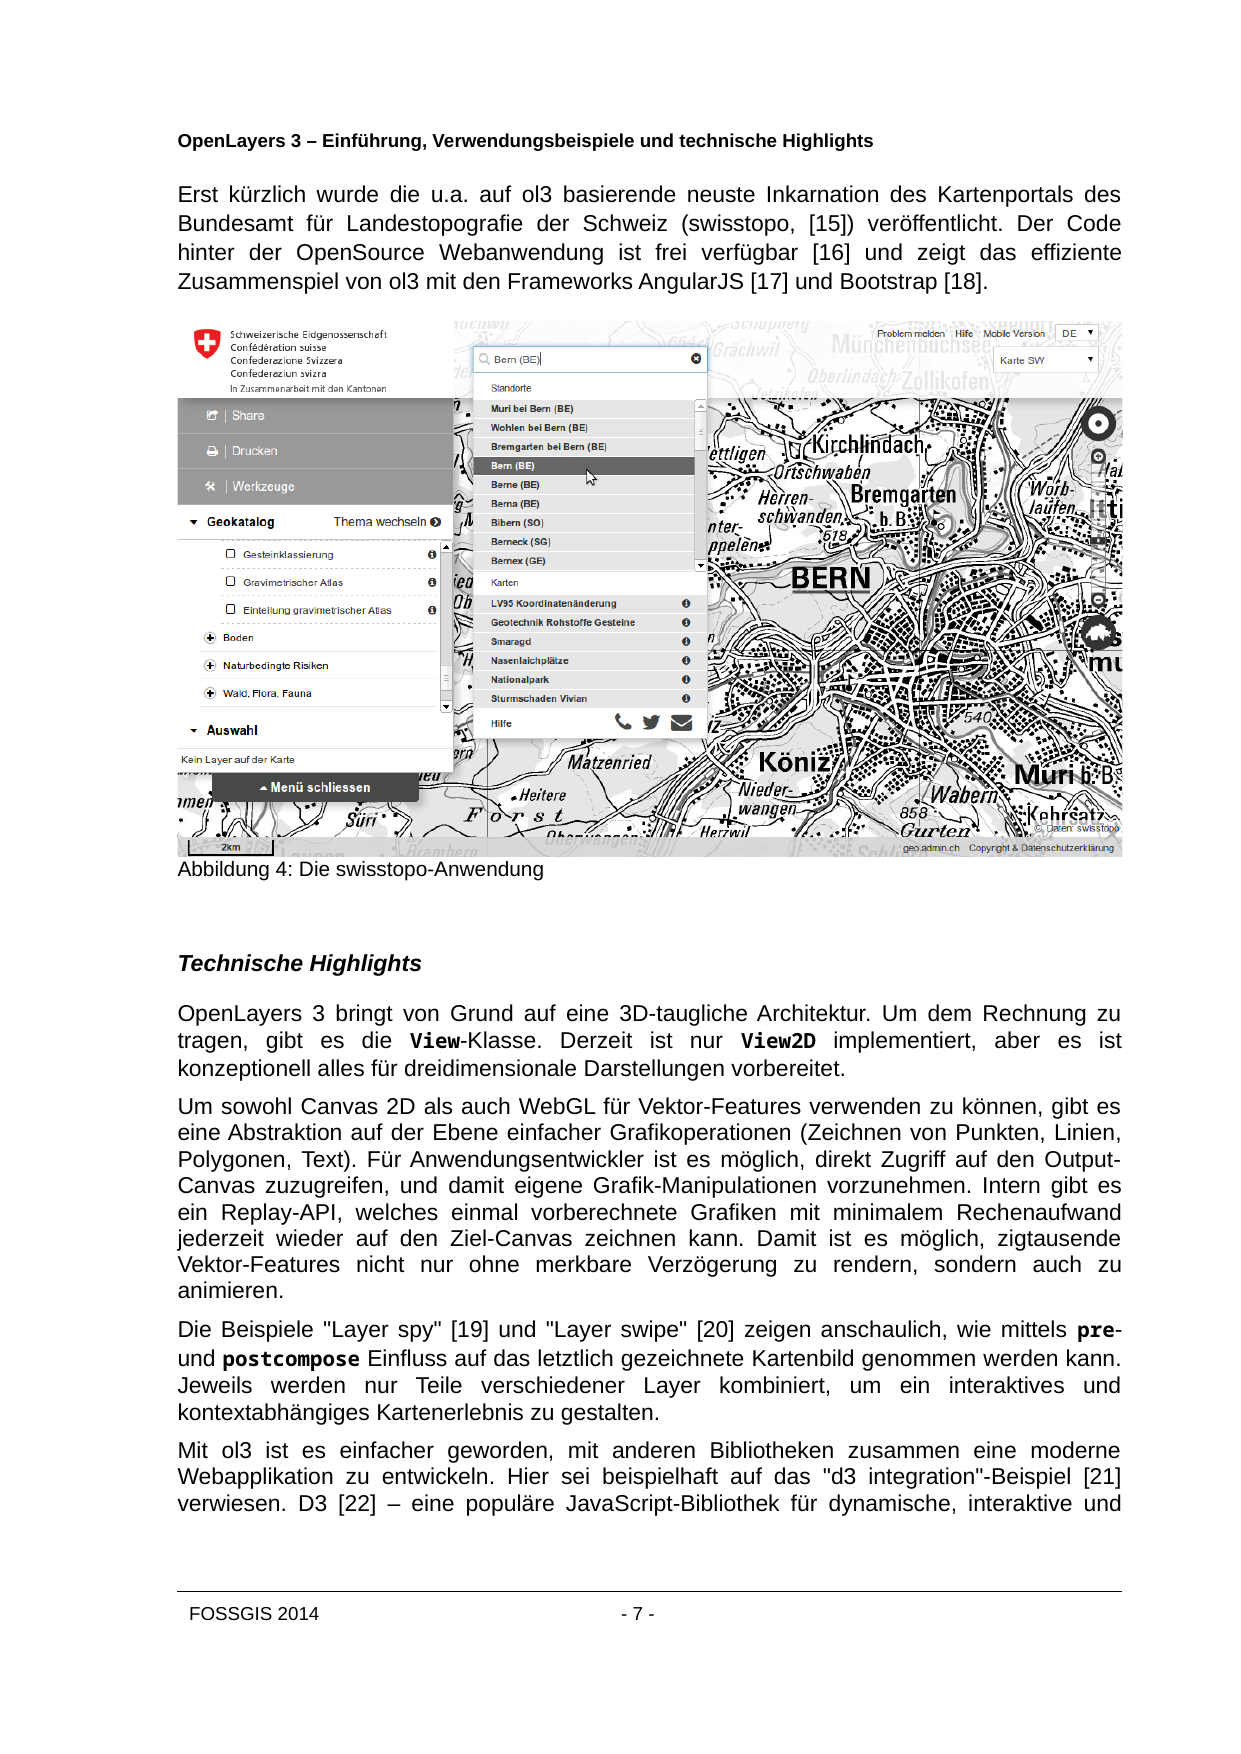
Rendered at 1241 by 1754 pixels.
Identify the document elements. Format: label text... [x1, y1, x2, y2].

picture [177, 321, 1123, 857]
text Mit ol3 ist es einfacher geworden, mit anderen Bibliotheken zusammen eine moderne Webapplikation zu entwickeln. Hier sei beispielhaft auf das "d3 integration"-Beispiel [21] verwiesen. D3 [22] – eine populäre JavaScript-Bibliothek für dynamische, interaktive und [177, 1437, 1122, 1516]
text Erst kürzlich wurde die u.a. auf ol3 basierende neuste Inkarnation des Kartenportals des Bundesamt für Landestopografie der Schweiz (swisstopo, [15]) veröffentlicht. Der Code hinter der OpenSource Webanwendung ist frei verfügbar [16] und zeigt das effiziente Zusammenspiel von ol3 mit den Frameworks AngularJS [17] und Bootstrap [18]. [177, 181, 1122, 294]
text Abbildung 4: Die swisstopo-Anwendung [177, 857, 1122, 880]
text Die Beispiele "Layer spy" [19] und "Layer swipe" [20] zeigen anschaulich, wie mittels pre- und postcompose Einfluss auf das letztlich gezeichnete Kartenbild genommen werden kann. Jeweils werden nur Teile verschiedener Layer kombiniert, um ein interaktives und kontextabhängiges Kartenerlebnis zu gestalten. [177, 1316, 1122, 1425]
text Um sowohl Canvas 2D als auch WebGL für Vektor-Features verwenden zu können, gibt es eine Abstraktion auf der Ebene einfacher Grafikoperationen (Zeichnen von Punkten, Linien, Polygonen, Text). Für Anwendungsentwickler ist es möglich, direkt Zugriff auf den Output-Canvas zuzugreifen, und damit eigene Grafik-Manipulationen vorzunehmen. Intern gibt es ein Replay-API, welches einmal vorberechnete Grafiken mit minimalem Rechenaufwand jederzeit wieder auf den Ziel-Canvas zeichnen kann. Damit ist es möglich, zigtausende Vektor-Features nicht nur ohne merkbare Verzögerung zu rendern, sondern auch zu animieren. [177, 1093, 1122, 1304]
subtitle Technische Highlights [177, 949, 1122, 976]
text OpenLayers 3 bringt von Grund auf eine 3D-taugliche Architektur. Um dem Rechnung zu tragen, gibt es die View-Klasse. Derzeit ist nur View2D implementiert, aber es ist konzeptionell alles für dreidimensionale Darstellungen vorbereitet. [177, 1000, 1122, 1081]
